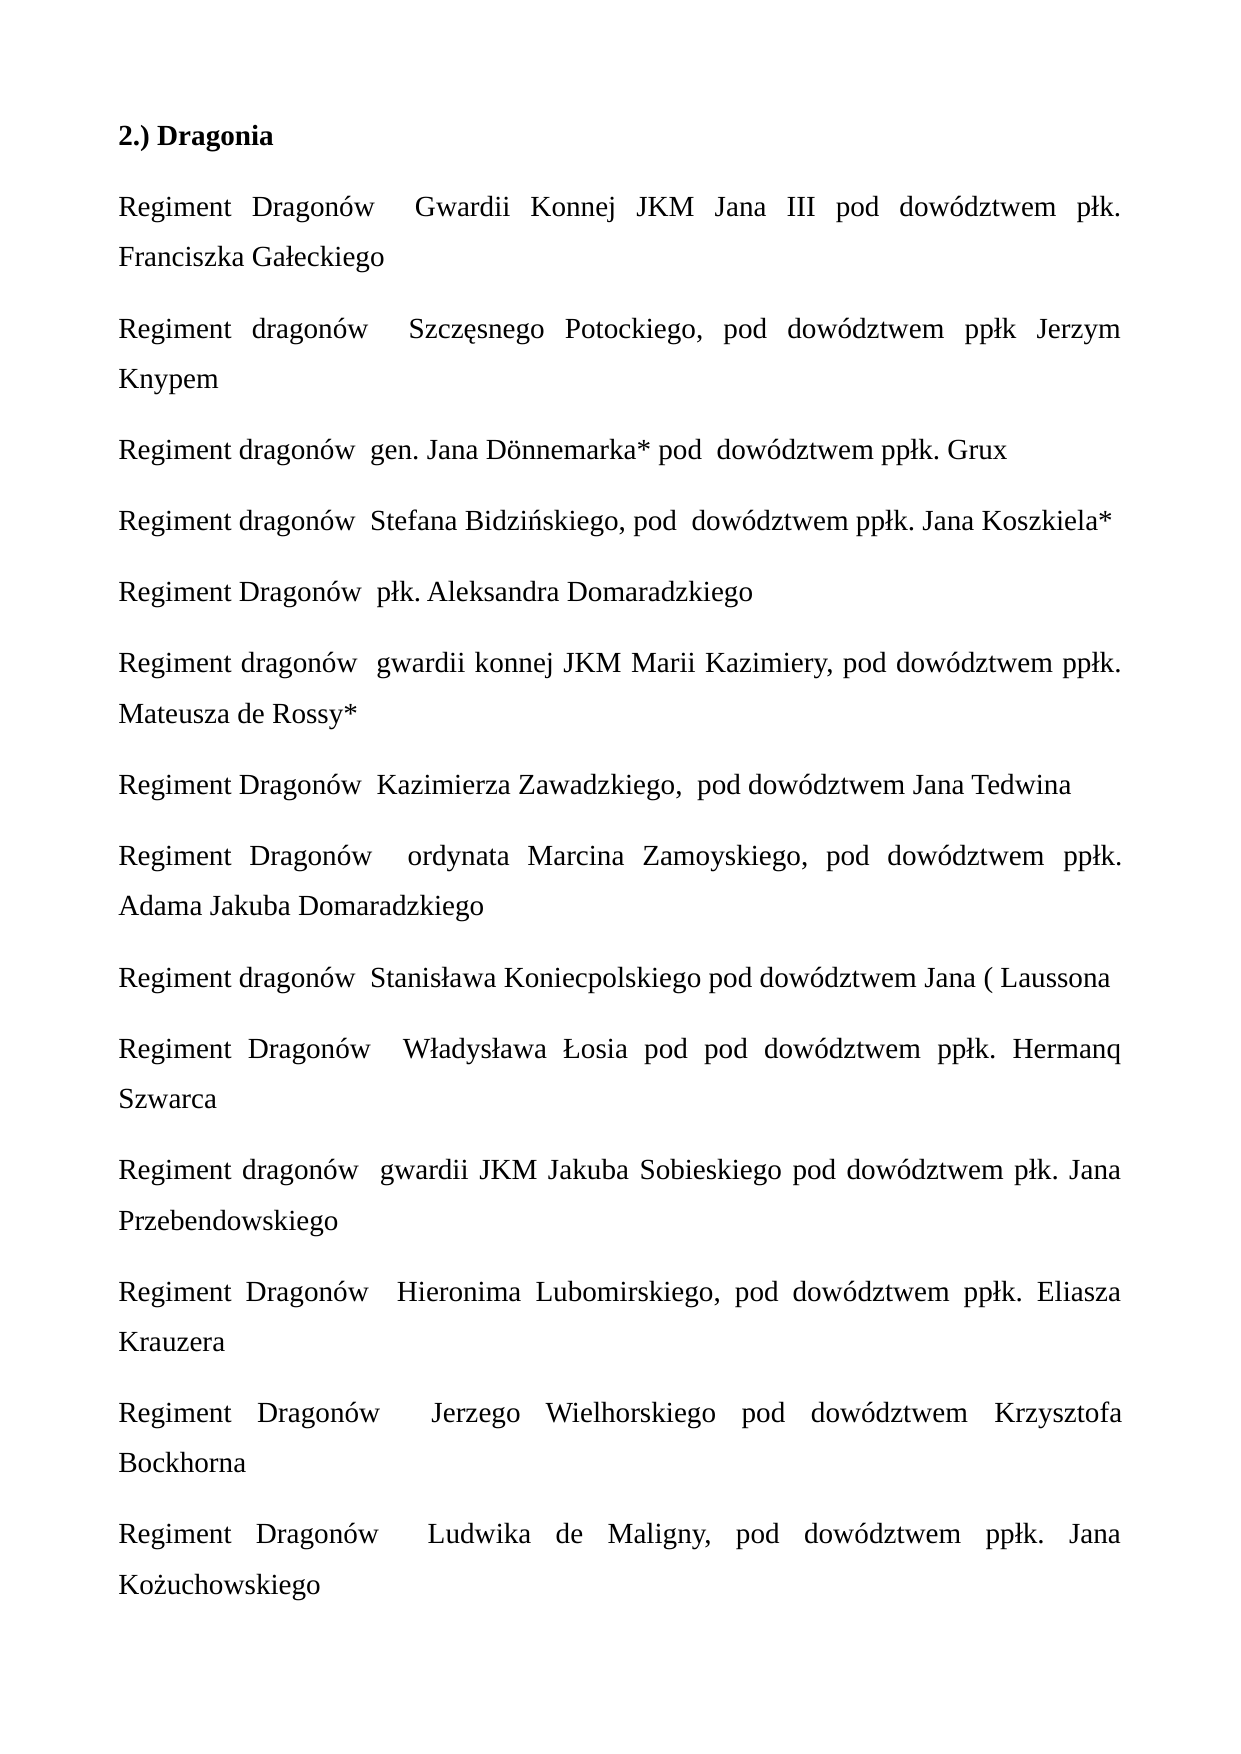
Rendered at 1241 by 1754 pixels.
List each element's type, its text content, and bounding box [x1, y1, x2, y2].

text Regiment Dragonów Gwardii Konnej JKM Jana III pod dowództwem płk. Franciszka Gałeckiego [118, 189, 1122, 273]
text Regiment dragonów Stanisława Koniecpolskiego pod dowództwem Jana ( Laussona [118, 960, 1122, 993]
text Regiment dragonów Stefana Bidzińskiego, pod dowództwem ppłk. Jana Koszkiela* [118, 503, 1122, 537]
text Regiment dragonów Szczęsnego Potockiego, pod dowództwem ppłk Jerzym Knypem [118, 311, 1122, 394]
text Regiment Dragonów Hieronima Lubomirskiego, pod dowództwem ppłk. Eliasza Krauzera [118, 1274, 1122, 1358]
text Regiment Dragonów płk. Aleksandra Domaradzkiego [118, 574, 1122, 608]
text 2.) Dragonia [118, 118, 1122, 152]
text Regiment Dragonów Władysława Łosia pod pod dowództwem ppłk. Hermanq Szwarca [118, 1031, 1122, 1115]
text Regiment Dragonów Jerzego Wielhorskiego pod dowództwem Krzysztofa Bockhorna [118, 1395, 1122, 1479]
text Regiment Dragonów Kazimierza Zawadzkiego, pod dowództwem Jana Tedwina [118, 767, 1122, 801]
text Regiment dragonów gen. Jana Dönnemarka* pod dowództwem ppłk. Grux [118, 432, 1122, 466]
text Regiment dragonów gwardii konnej JKM Marii Kazimiery, pod dowództwem ppłk. Mateusza de Rossy* [118, 646, 1122, 729]
text Regiment Dragonów ordynata Marcina Zamoyskiego, pod dowództwem ppłk. Adama Jakuba Domaradzkiego [118, 838, 1122, 922]
text Regiment dragonów gwardii JKM Jakuba Sobieskiego pod dowództwem płk. Jana Przebendowskiego [118, 1152, 1122, 1236]
text Regiment Dragonów Ludwika de Maligny, pod dowództwem ppłk. Jana Kożuchowskiego [118, 1517, 1122, 1601]
